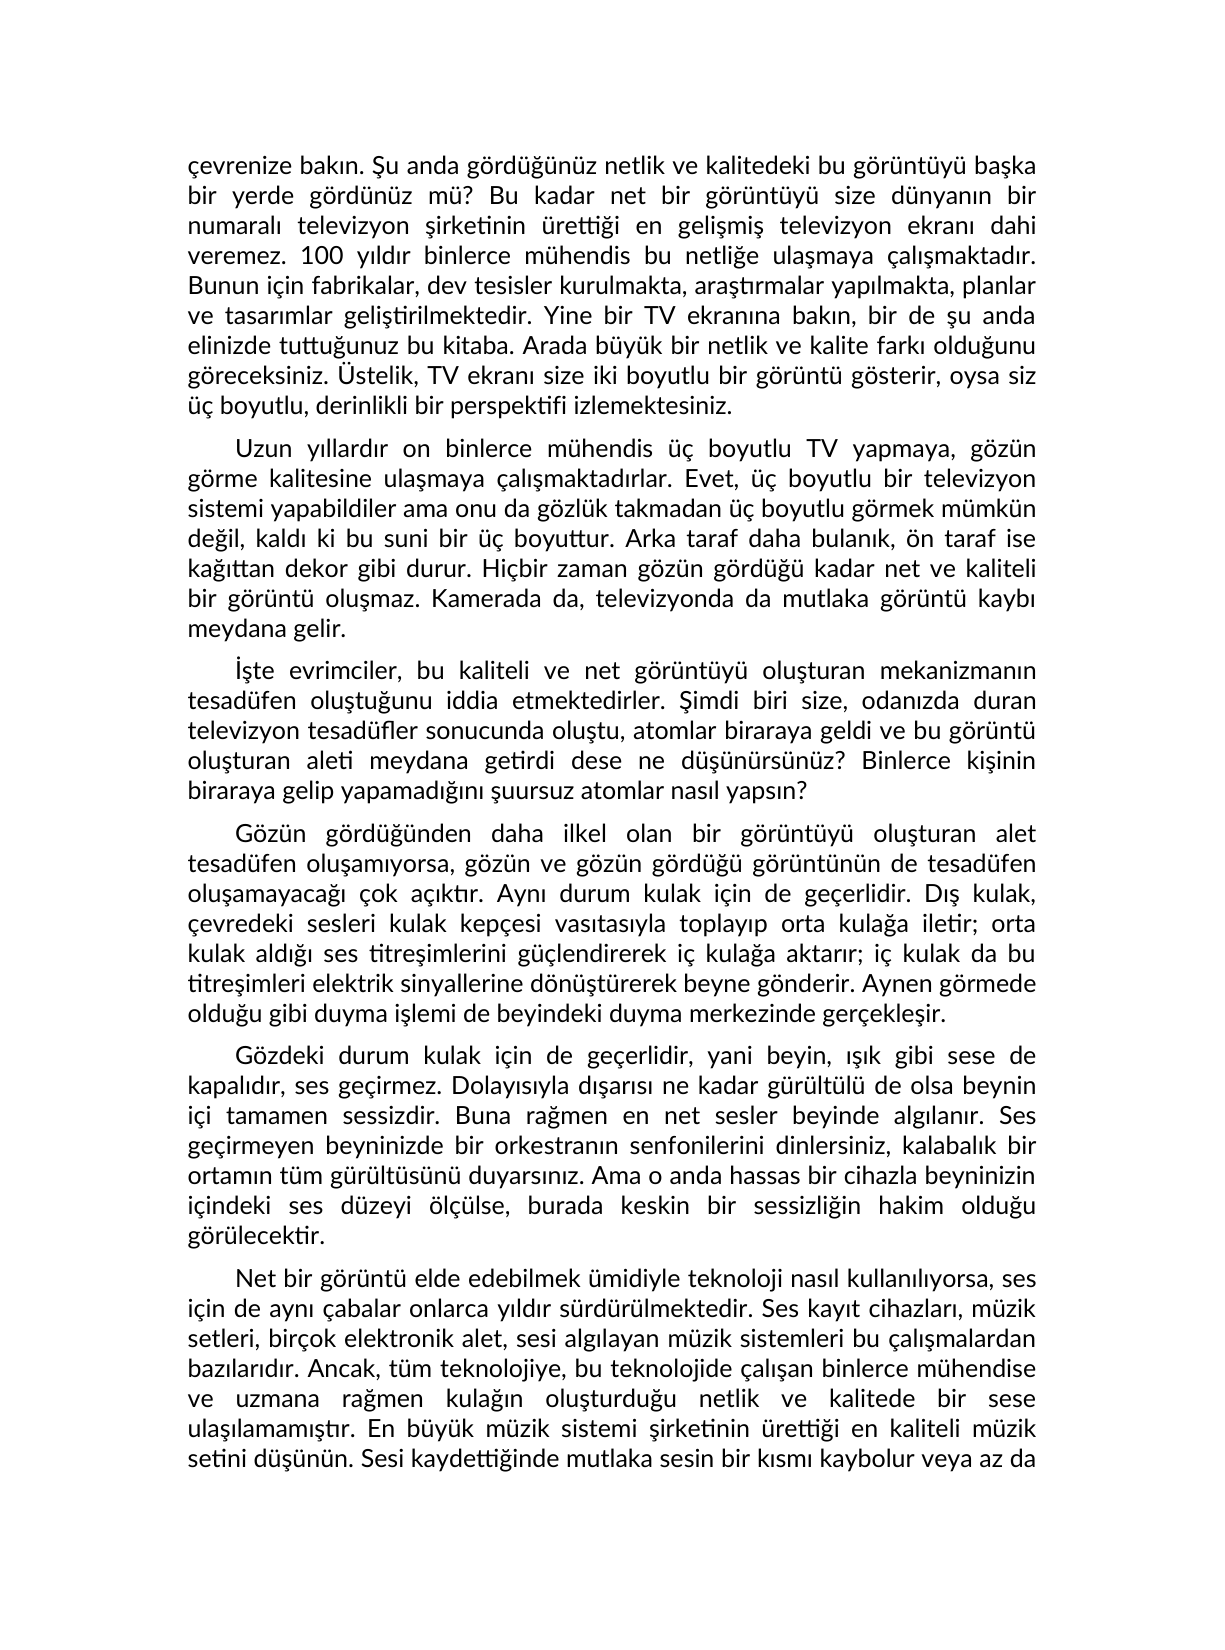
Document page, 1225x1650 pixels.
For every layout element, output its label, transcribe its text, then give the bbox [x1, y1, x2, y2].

text Uzun yıllardır on binlerce mühendis üç boyutlu TV yapmaya, gözün görme kalitesine ulaşmaya çalışmaktadırlar. Evet, üç boyutlu bir televizyon sistemi yapabildiler ama onu da gözlük takmadan üç boyutlu görmek mümkün değil, kaldı ki bu suni bir üç boyuttur. Arka taraf daha bulanık, ön taraf ise kağıttan dekor gibi durur. Hiçbir zaman gözün gördüğü kadar net ve kaliteli bir görüntü oluşmaz. Kamerada da, televizyonda da mutlaka görüntü kaybı meydana gelir. [187, 432, 1037, 642]
text Net bir görüntü elde edebilmek ümidiyle teknoloji nasıl kullanılıyorsa, ses için de aynı çabalar onlarca yıldır sürdürülmektedir. Ses kayıt cihazları, müzik setleri, birçok elektronik alet, sesi algılayan müzik sistemleri bu çalışmalardan bazılarıdır. Ancak, tüm teknolojiye, bu teknolojide çalışan binlerce mühendise ve uzmana rağmen kulağın oluşturduğu netlik ve kalitede bir sese ulaşılamamıştır. En büyük müzik sistemi şirketinin ürettiği en kaliteli müzik setini düşünün. Sesi kaydettiğinde mutlaka sesin bir kısmı kaybolur veya az da [187, 1262, 1037, 1472]
text çevrenize bakın. Şu anda gördüğünüz netlik ve kalitedeki bu görüntüyü başka bir yerde gördünüz mü? Bu kadar net bir görüntüyü size dünyanın bir numaralı televizyon şirketinin ürettiği en gelişmiş televizyon ekranı dahi veremez. 100 yıldır binlerce mühendis bu netliğe ulaşmaya çalışmaktadır. Bunun için fabrikalar, dev tesisler kurulmakta, araştırmalar yapılmakta, planlar ve tasarımlar geliştirilmektedir. Yine bir TV ekranına bakın, bir de şu anda elinizde tuttuğunuz bu kitaba. Arada büyük bir netlik ve kalite farkı olduğunu göreceksiniz. Üstelik, TV ekranı size iki boyutlu bir görüntü gösterir, oysa siz üç boyutlu, derinlikli bir perspektifi izlemektesiniz. [187, 150, 1037, 420]
text İşte evrimciler, bu kaliteli ve net görüntüyü oluşturan mekanizmanın tesadüfen oluştuğunu iddia etmektedirler. Şimdi biri size, odanızda duran televizyon tesadüfler sonucunda oluştu, atomlar biraraya geldi ve bu görüntü oluşturan aleti meydana getirdi dese ne düşünürsünüz? Binlerce kişinin biraraya gelip yapamadığını şuursuz atomlar nasıl yapsın? [187, 655, 1037, 805]
text Gözün gördüğünden daha ilkel olan bir görüntüyü oluşturan alet tesadüfen oluşamıyorsa, gözün ve gözün gördüğü görüntünün de tesadüfen oluşamayacağı çok açıktır. Aynı durum kulak için de geçerlidir. Dış kulak, çevredeki sesleri kulak kepçesi vasıtasıyla toplayıp orta kulağa iletir; orta kulak aldığı ses titreşimlerini güçlendirerek iç kulağa aktarır; iç kulak da bu titreşimleri elektrik sinyallerine dönüştürerek beyne gönderir. Aynen görmede olduğu gibi duyma işlemi de beyindeki duyma merkezinde gerçekleşir. [187, 817, 1037, 1027]
text Gözdeki durum kulak için de geçerlidir, yani beyin, ışık gibi sese de kapalıdır, ses geçirmez. Dolayısıyla dışarısı ne kadar gürültülü de olsa beynin içi tamamen sessizdir. Buna rağmen en net sesler beyinde algılanır. Ses geçirmeyen beyninizde bir orkestranın senfonilerini dinlersiniz, kalabalık bir ortamın tüm gürültüsünü duyarsınız. Ama o anda hassas bir cihazla beyninizin içindeki ses düzeyi ölçülse, burada keskin bir sessizliğin hakim olduğu görülecektir. [187, 1040, 1037, 1250]
